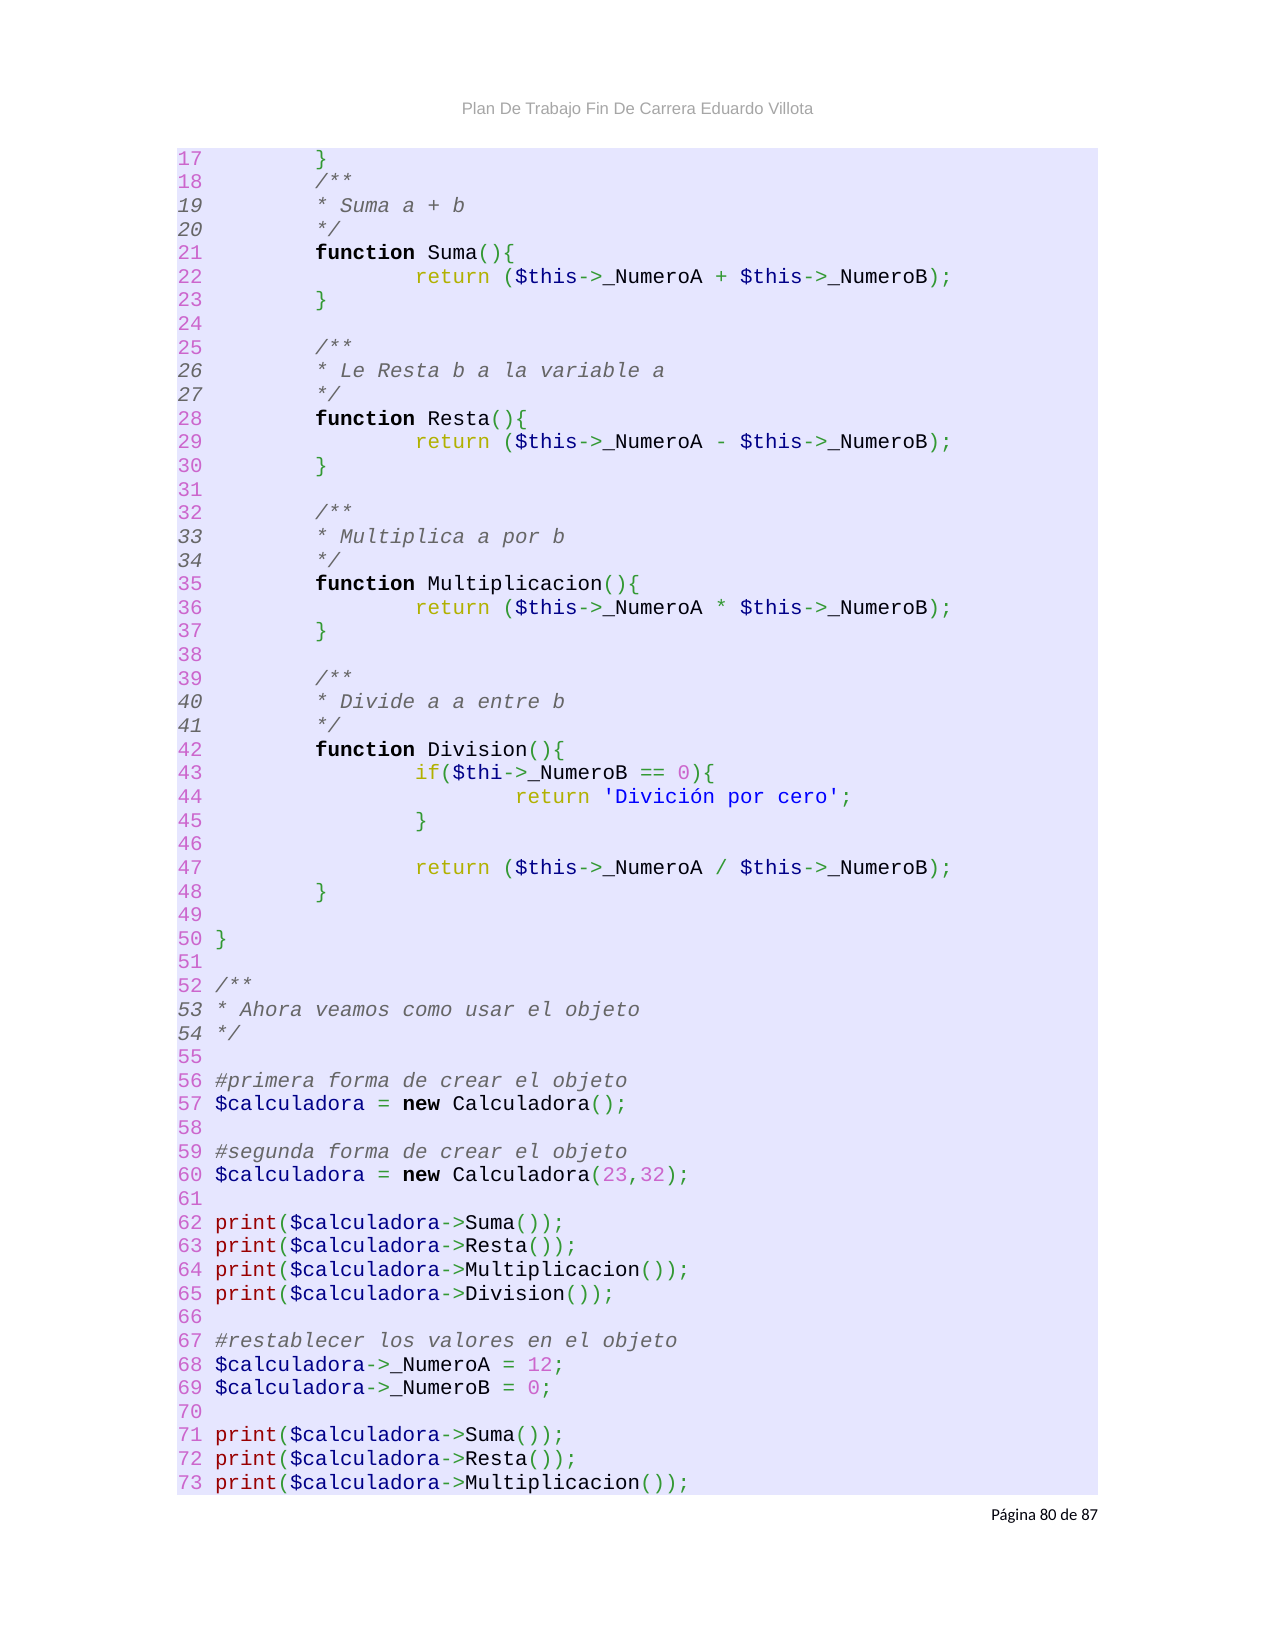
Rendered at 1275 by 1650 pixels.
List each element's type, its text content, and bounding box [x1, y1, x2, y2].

text 19 * Suma a + b [177, 195, 1098, 218]
text 71 print($calculadora->Suma()); [177, 1424, 1098, 1448]
text 35 function Multiplicacion(){ [177, 573, 1098, 597]
text 41 */ [177, 715, 1098, 739]
text 39 /** [177, 668, 1098, 691]
text 46 [177, 833, 1098, 857]
text 54 */ [177, 1022, 1098, 1046]
text 73 print($calculadora->Multiplicacion()); [177, 1472, 1098, 1495]
text 34 */ [177, 549, 1098, 573]
text 26 * Le Resta b a la variable a [177, 360, 1098, 384]
text 64 print($calculadora->Multiplicacion()); [177, 1259, 1098, 1283]
text 65 print($calculadora->Division()); [177, 1283, 1098, 1306]
text 40 * Divide a a entre b [177, 691, 1098, 715]
text 72 print($calculadora->Resta()); [177, 1448, 1098, 1472]
text 24 [177, 313, 1098, 337]
text 21 function Suma(){ [177, 242, 1098, 266]
text 47 return ($this->_NumeroA / $this->_NumeroB); [177, 857, 1098, 881]
text 20 */ [177, 218, 1098, 242]
text 56 #primera forma de crear el objeto [177, 1070, 1098, 1093]
text 53 * Ahora veamos como usar el objeto [177, 999, 1098, 1022]
text 48 } [177, 881, 1098, 904]
text 45 } [177, 810, 1098, 833]
text 63 print($calculadora->Resta()); [177, 1235, 1098, 1259]
text 62 print($calculadora->Suma()); [177, 1212, 1098, 1235]
text 38 [177, 644, 1098, 668]
text 28 function Resta(){ [177, 408, 1098, 431]
text 32 /** [177, 502, 1098, 526]
text 51 [177, 952, 1098, 975]
text 23 } [177, 289, 1098, 313]
text 37 } [177, 621, 1098, 644]
text 58 [177, 1117, 1098, 1141]
text 66 [177, 1306, 1098, 1330]
text 68 $calculadora->_NumeroA = 12; [177, 1353, 1098, 1377]
text 59 #segunda forma de crear el objeto [177, 1141, 1098, 1164]
text 25 /** [177, 337, 1098, 360]
text 49 [177, 904, 1098, 928]
text 18 /** [177, 171, 1098, 195]
text 69 $calculadora->_NumeroB = 0; [177, 1377, 1098, 1401]
text 50 } [177, 928, 1098, 952]
text 42 function Division(){ [177, 739, 1098, 762]
text 36 return ($this->_NumeroA * $this->_NumeroB); [177, 597, 1098, 621]
text 60 $calculadora = new Calculadora(23,32); [177, 1164, 1098, 1188]
text 17 } [177, 148, 1098, 171]
text 55 [177, 1046, 1098, 1070]
text 30 } [177, 455, 1098, 479]
text 70 [177, 1401, 1098, 1424]
text 27 */ [177, 384, 1098, 408]
text 29 return ($this->_NumeroA - $this->_NumeroB); [177, 431, 1098, 455]
text 57 $calculadora = new Calculadora(); [177, 1093, 1098, 1117]
text 44 return 'Divición por cero'; [177, 786, 1098, 810]
text 67 #restablecer los valores en el objeto [177, 1330, 1098, 1353]
text 43 if($thi->_NumeroB == 0){ [177, 762, 1098, 786]
text 52 /** [177, 975, 1098, 999]
text 33 * Multiplica a por b [177, 526, 1098, 549]
text 22 return ($this->_NumeroA + $this->_NumeroB); [177, 266, 1098, 289]
text 31 [177, 479, 1098, 502]
text 61 [177, 1188, 1098, 1212]
